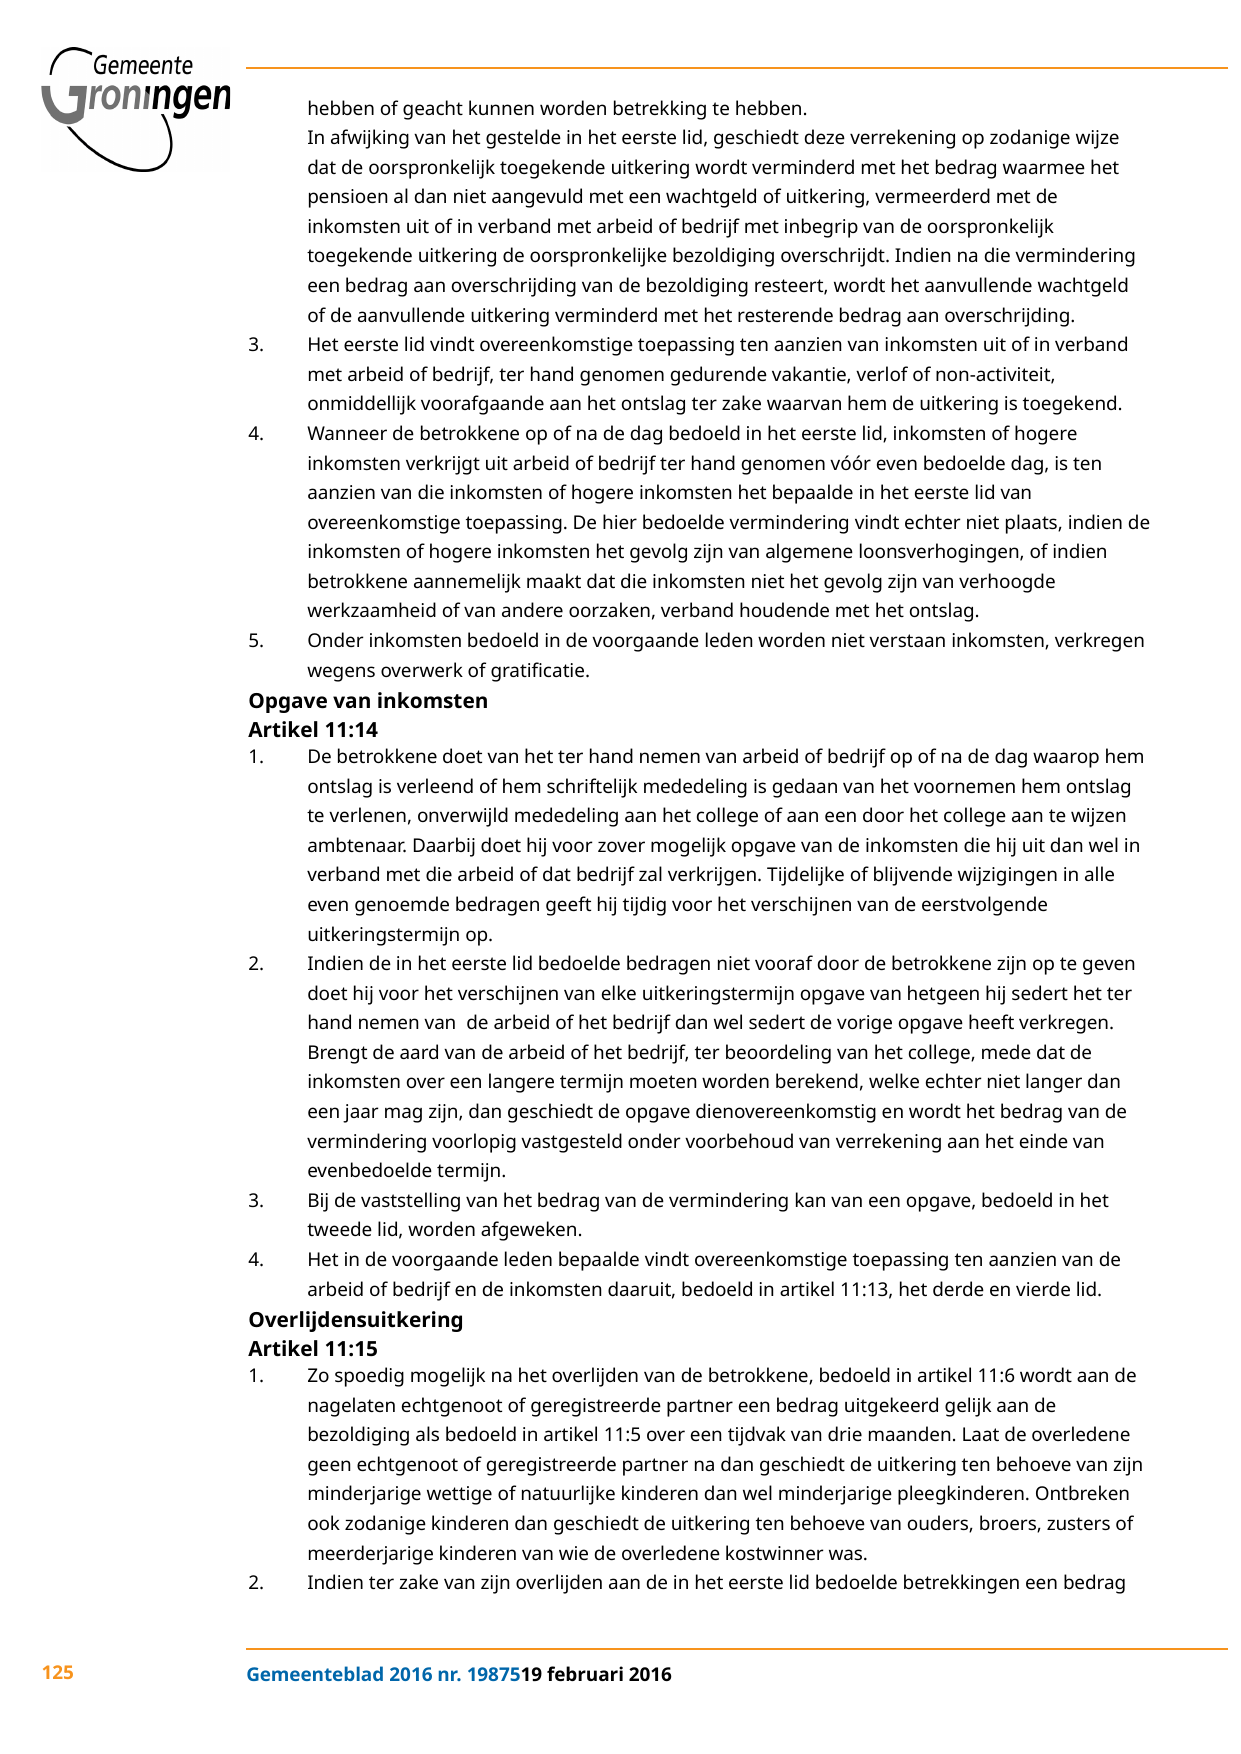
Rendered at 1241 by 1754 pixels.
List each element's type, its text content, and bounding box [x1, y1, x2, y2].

picture [41, 47, 231, 172]
list Het in de voorgaande leden bepaalde vindt overeenkomstige toepassing ten aanzien van de arbeid of bedrijf en de inkomsten daaruit, bedoeld in artikel 11:13, het derde en vierde lid. [248, 1246, 1152, 1302]
list Indien de in het eerste lid bedoelde bedragen niet vooraf door de betrokkene zijn op te geven doet hij voor het verschijnen van elke uitkeringstermijn opgave van hetgeen hij sedert het ter hand nemen van de arbeid of het bedrijf dan wel sedert de vorige opgave heeft verkregen. Brengt de aard van de arbeid of het bedrijf, ter beoordeling van het college, mede dat de inkomsten over een langere termijn moeten worden berekend, welke echter niet langer dan een jaar mag zijn, dan geschiedt de opgave dienovereenkomstig en wordt het bedrag van de vermindering voorlopig vastgesteld onder voorbehoud van verrekening aan het einde van evenbedoelde termijn. [248, 950, 1152, 1183]
list Indien ter zake van zijn overlijden aan de in het eerste lid bedoelde betrekkingen een bedrag [248, 1569, 1152, 1595]
list Wanneer de betrokkene op of na de dag bedoeld in het eerste lid, inkomsten of hogere inkomsten verkrijgt uit arbeid of bedrijf ter hand genomen vóór even bedoelde dag, is ten aanzien van die inkomsten of hogere inkomsten het bepaalde in het eerste lid van overeenkomstige toepassing. De hier bedoelde vermindering vindt echter niet plaats, indien de inkomsten of hogere inkomsten het gevolg zijn van algemene loonsverhogingen, of indien betrokkene aannemelijk maakt dat die inkomsten niet het gevolg zijn van verhoogde werkzaamheid of van andere oorzaken, verband houdende met het ontslag. [248, 420, 1152, 623]
list hebben of geacht kunnen worden betrekking te hebben. [248, 95, 1152, 121]
list Onder inkomsten bedoeld in de voorgaande leden worden niet verstaan inkomsten, verkregen wegens overwerk of gratificatie. [248, 627, 1152, 683]
text Artikel 11:15 [248, 1334, 1152, 1362]
text Overlijdensuitkering [248, 1305, 1152, 1334]
list De betrokkene doet van het ter hand nemen van arbeid of bedrijf op of na de dag waarop hem ontslag is verleend of hem schriftelijk mededeling is gedaan van het voornemen hem ontslag te verlenen, onverwijld mededeling aan het college of aan een door het college aan te wijzen ambtenaar. Daarbij doet hij voor zover mogelijk opgave van de inkomsten die hij uit dan wel in verband met die arbeid of dat bedrijf zal verkrijgen. Tijdelijke of blijvende wijzigingen in alle even genoemde bedragen geeft hij tijdig voor het verschijnen van de eerstvolgende uitkeringstermijn op. [248, 743, 1152, 947]
list Het eerste lid vindt overeenkomstige toepassing ten aanzien van inkomsten uit of in verband met arbeid of bedrijf, ter hand genomen gedurende vakantie, verlof of non-activiteit, onmiddellijk voorafgaande aan het ontslag ter zake waarvan hem de uitkering is toegekend. [248, 331, 1152, 416]
list In afwijking van het gestelde in het eerste lid, geschiedt deze verrekening op zodanige wijze dat de oorspronkelijk toegekende uitkering wordt verminderd met het bedrag waarmee het pensioen al dan niet aangevuld met een wachtgeld of uitkering, vermeerderd met de inkomsten uit of in verband met arbeid of bedrijf met inbegrip van de oorspronkelijk toegekende uitkering de oorspronkelijke bezoldiging overschrijdt. Indien na die vermindering een bedrag aan overschrijding van de bezoldiging resteert, wordt het aanvullende wachtgeld of de aanvullende uitkering verminderd met het resterende bedrag aan overschrijding. [248, 124, 1152, 328]
text Opgave van inkomsten [248, 686, 1152, 715]
list Bij de vaststelling van het bedrag van de vermindering kan van een opgave, bedoeld in het tweede lid, worden afgeweken. [248, 1187, 1152, 1242]
text Artikel 11:14 [248, 715, 1152, 743]
list Zo spoedig mogelijk na het overlijden van de betrokkene, bedoeld in artikel 11:6 wordt aan de nagelaten echtgenoot of geregistreerde partner een bedrag uitgekeerd gelijk aan de bezoldiging als bedoeld in artikel 11:5 over een tijdvak van drie maanden. Laat de overledene geen echtgenoot of geregistreerde partner na dan geschiedt de uitkering ten behoeve van zijn minderjarige wettige of natuurlijke kinderen dan wel minderjarige pleegkinderen. Ontbreken ook zodanige kinderen dan geschiedt de uitkering ten behoeve van ouders, broers, zusters of meerderjarige kinderen van wie de overledene kostwinner was. [248, 1362, 1152, 1566]
